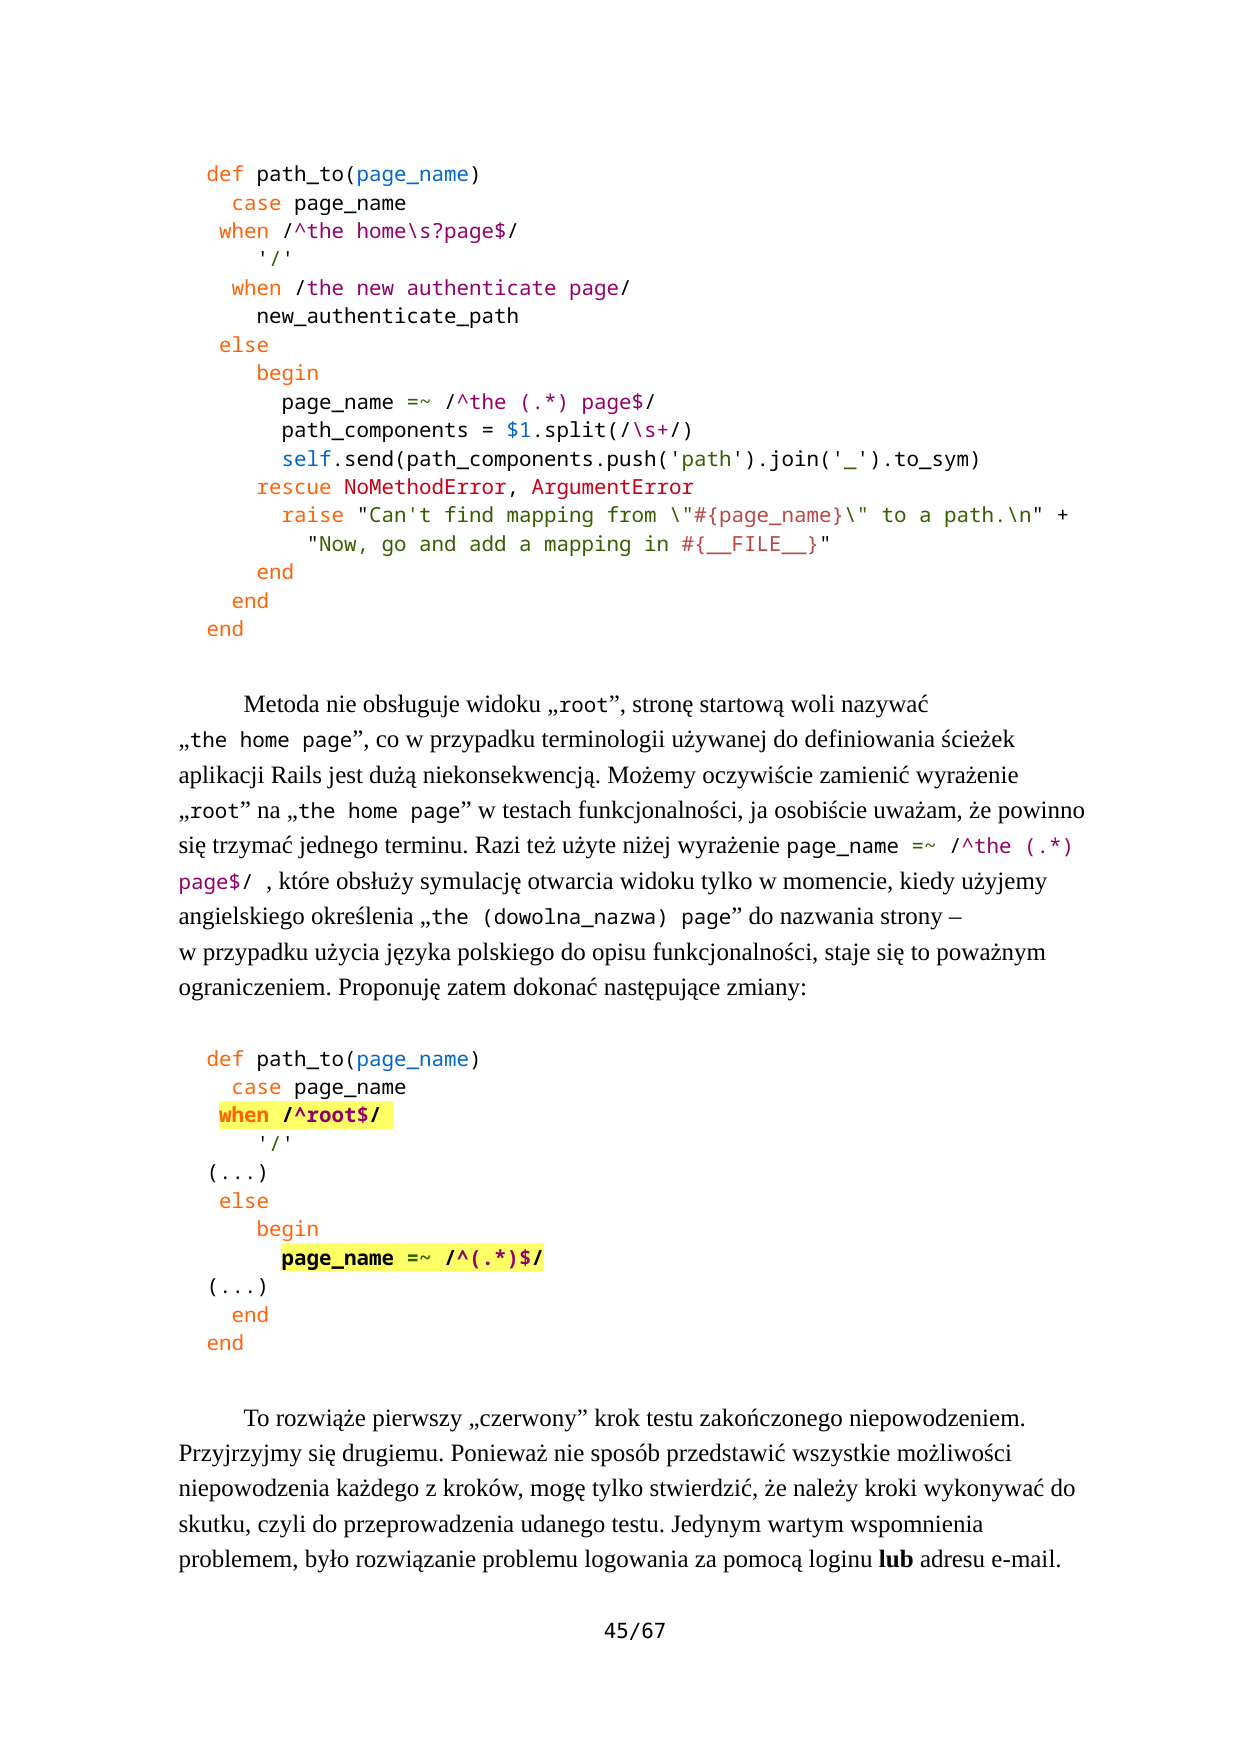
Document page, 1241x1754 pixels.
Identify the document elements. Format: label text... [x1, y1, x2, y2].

text To rozwiąże pierwszy „czerwony” krok testu zakończonego niepowodzeniem. Przyjrzyjmy się drugiemu. Ponieważ nie sposób przedstawić wszystkie możliwości niepowodzenia każdego z kroków, mogę tylko stwierdzić, że należy kroki wykonywać do skutku, czyli do przeprowadzenia udanego testu. Jedynym wartym wspomnienia problemem, było rozwiązanie problemu logowania za pomocą loginu lub adresu e‑mail. [178, 1398, 1093, 1575]
table_header def path_to(page_name) case page_name when /^the home\s?page$/ '/' when /the new authenticate page/ new_authenticate_path else begin page_name =~ /^the (.*) page$/ path_components = $1.split(/\s+/) self.send(path_components.push('path').join('_').to_sym) rescue NoMethodError, ArgumentError raise "Can't find mapping from \"#{page_name}\" to a path.\n" + "Now, go and add a mapping in #{__FILE__}" end end end [177, 154, 1093, 648]
text Metoda nie obsługuje widoku „root”, stronę startową woli nazywać „the home page”, co w przypadku terminologii używanej do definiowania ścieżek aplikacji Rails jest dużą niekonsekwencją. Możemy oczywiście zamienić wyrażenie „root” na „the home page” w testach funkcjonalności, ja osobiście uważam, że powinno się trzymać jednego terminu. Razi też użyte niżej wyrażenie page_name =~ /^the (.*) page$/ , które obsłuży symulację otwarcia widoku tylko w momencie, kiedy użyjemy angielskiego określenia „the (dowolna_nazwa) page” do nazwania strony – w przypadku użycia języka polskiego do opisu funkcjonalności, staje się to poważnym ograniczeniem. Proponuję zatem dokonać następujące zmiany: [178, 684, 1093, 1003]
table_header def path_to(page_name) case page_name when /^root$/ '/' (...) else begin page_name =~ /^(.*)$/ (...) end end [177, 1038, 1093, 1362]
